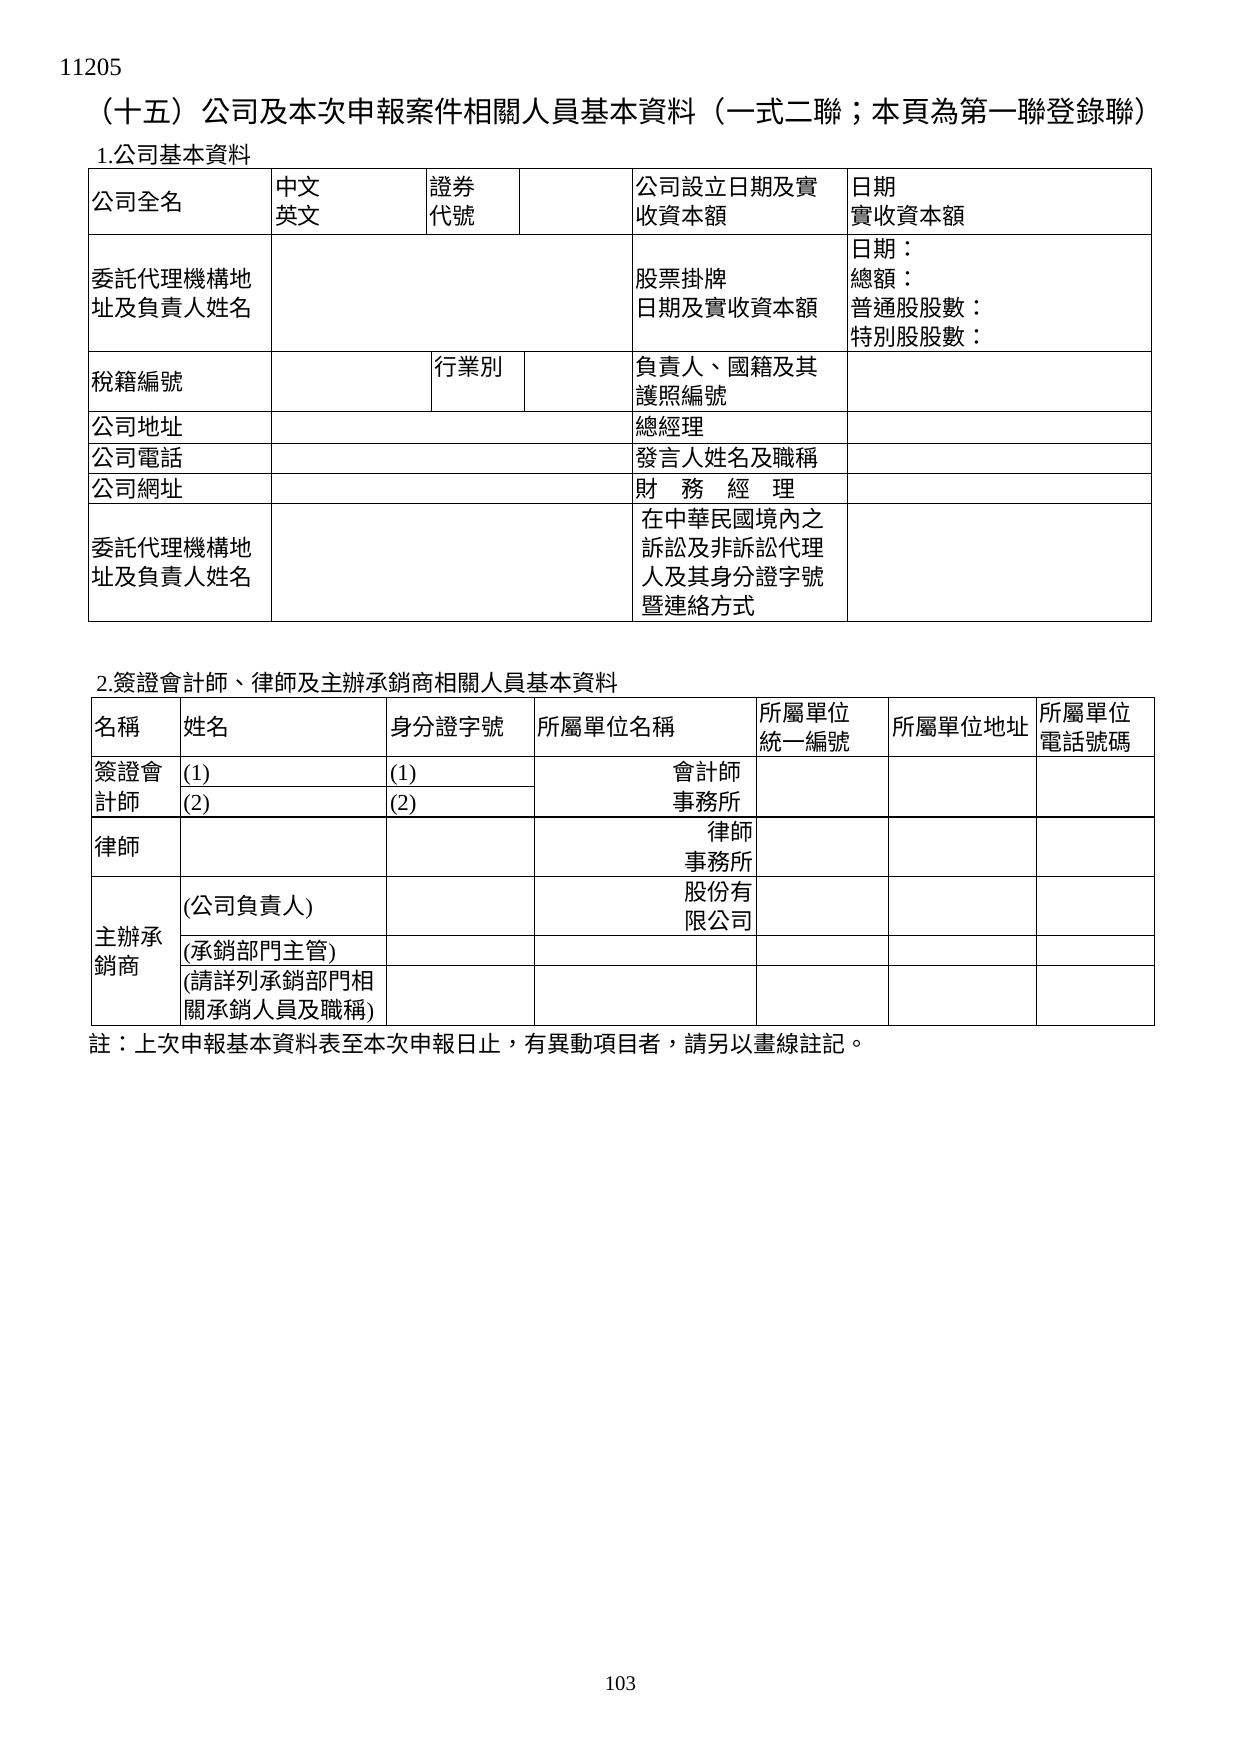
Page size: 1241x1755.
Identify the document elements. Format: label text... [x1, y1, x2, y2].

table_cell 公司地址 [89, 412, 271, 442]
table_header 日期 實收資本額 [848, 169, 1151, 233]
table_header 公司全名 [89, 169, 271, 233]
table_cell [757, 818, 888, 876]
text 2.簽證會計師、律師及主辦承銷商相關人員基本資料 [59, 672, 1181, 697]
table_cell 委託代理機構地址及負責人姓名 [89, 235, 271, 351]
table_cell [848, 474, 1151, 503]
table_cell [1037, 818, 1154, 876]
table_cell (1) [387, 757, 534, 786]
table_cell [525, 352, 632, 411]
table_cell 總經理 [633, 412, 847, 442]
text 1.公司基本資料 [59, 143, 1181, 168]
table_header 所屬單位名稱 [535, 698, 756, 756]
table_cell [757, 757, 888, 816]
table_cell [1037, 966, 1154, 1025]
table_cell 負責人、國籍及其護照編號 [633, 352, 847, 411]
table_cell [272, 412, 632, 442]
table_cell [757, 877, 888, 935]
table_header 身分證字號 [387, 698, 534, 756]
table_cell 稅籍編號 [89, 352, 271, 411]
table_cell 主辦承銷商 [92, 877, 180, 1025]
table_cell 律師 事務所 [535, 818, 756, 876]
table_header 姓名 [181, 698, 386, 756]
table_cell (公司負責人) [181, 877, 386, 935]
table_cell (請詳列承銷部門相關承銷人員及職稱) [181, 966, 386, 1025]
table_cell [272, 235, 632, 351]
table_cell [387, 818, 534, 876]
table_cell [1037, 877, 1154, 935]
table_cell 會計師 事務所 [535, 757, 756, 816]
table_cell [387, 936, 534, 965]
table_cell 財 務 經 理 [633, 474, 847, 503]
table_cell 股票掛牌 日期及實收資本額 [633, 235, 847, 351]
table_cell [889, 936, 1036, 965]
table_header 中文 英文 [272, 169, 426, 233]
table_cell [387, 877, 534, 935]
table_cell 在中華民國境內之訴訟及非訴訟代理人及其身分證字號暨連絡方式 [633, 504, 847, 621]
table_header 所屬單位 統一編號 [757, 698, 888, 756]
table_cell [889, 757, 1036, 816]
table_cell 公司電話 [89, 444, 271, 473]
table_cell [1165, 1005, 1240, 1228]
table_cell (承銷部門主管) [181, 936, 386, 965]
table_header [520, 169, 632, 233]
table_cell [848, 504, 1151, 621]
table_cell [889, 877, 1036, 935]
table_cell [535, 966, 756, 1025]
table_cell (1) [181, 757, 386, 786]
table_cell [181, 818, 386, 876]
table_header 所屬單位 電話號碼 [1037, 698, 1154, 756]
table_header 公司設立日期及實收資本額 [633, 169, 847, 233]
table_cell [387, 966, 534, 1025]
table_header 名稱 [92, 698, 180, 756]
table_cell [272, 352, 431, 411]
table_cell 行業別 [432, 352, 524, 411]
table_cell [272, 444, 632, 473]
table_cell [757, 966, 888, 1025]
table_cell [1037, 936, 1154, 965]
table_cell 委託代理機構地址及負責人姓名 [89, 504, 271, 621]
table_cell 股份有限公司 [535, 877, 756, 935]
table_cell [272, 474, 632, 503]
table_cell (2) [387, 787, 534, 816]
text 註：上次申報基本資料表至本次申報日止，有異動項目者，請另以畫線註記。 [89, 1026, 1165, 1059]
table_cell [757, 936, 888, 965]
table_cell 律師 [92, 818, 180, 876]
table_cell [272, 504, 632, 621]
table_cell 發言人姓名及職稱 [633, 444, 847, 473]
table_header 所屬單位地址 [889, 698, 1036, 756]
table_cell 簽證會計師 [92, 757, 180, 816]
table_cell 日期： 總額： 普通股股數： 特別股股數： [848, 235, 1151, 351]
text （十五）公司及本次申報案件相關人員基本資料（一式二聯；本頁為第一聯登錄聯） [84, 88, 1181, 131]
table_cell [889, 966, 1036, 1025]
table_cell [889, 818, 1036, 876]
table_cell [848, 444, 1151, 473]
table_cell [1037, 757, 1154, 816]
table_cell [535, 936, 756, 965]
table_cell (2) [181, 787, 386, 816]
table_cell 公司網址 [89, 474, 271, 503]
table_header 證券 代號 [427, 169, 519, 233]
table_cell [848, 412, 1151, 442]
table_cell [848, 352, 1151, 411]
